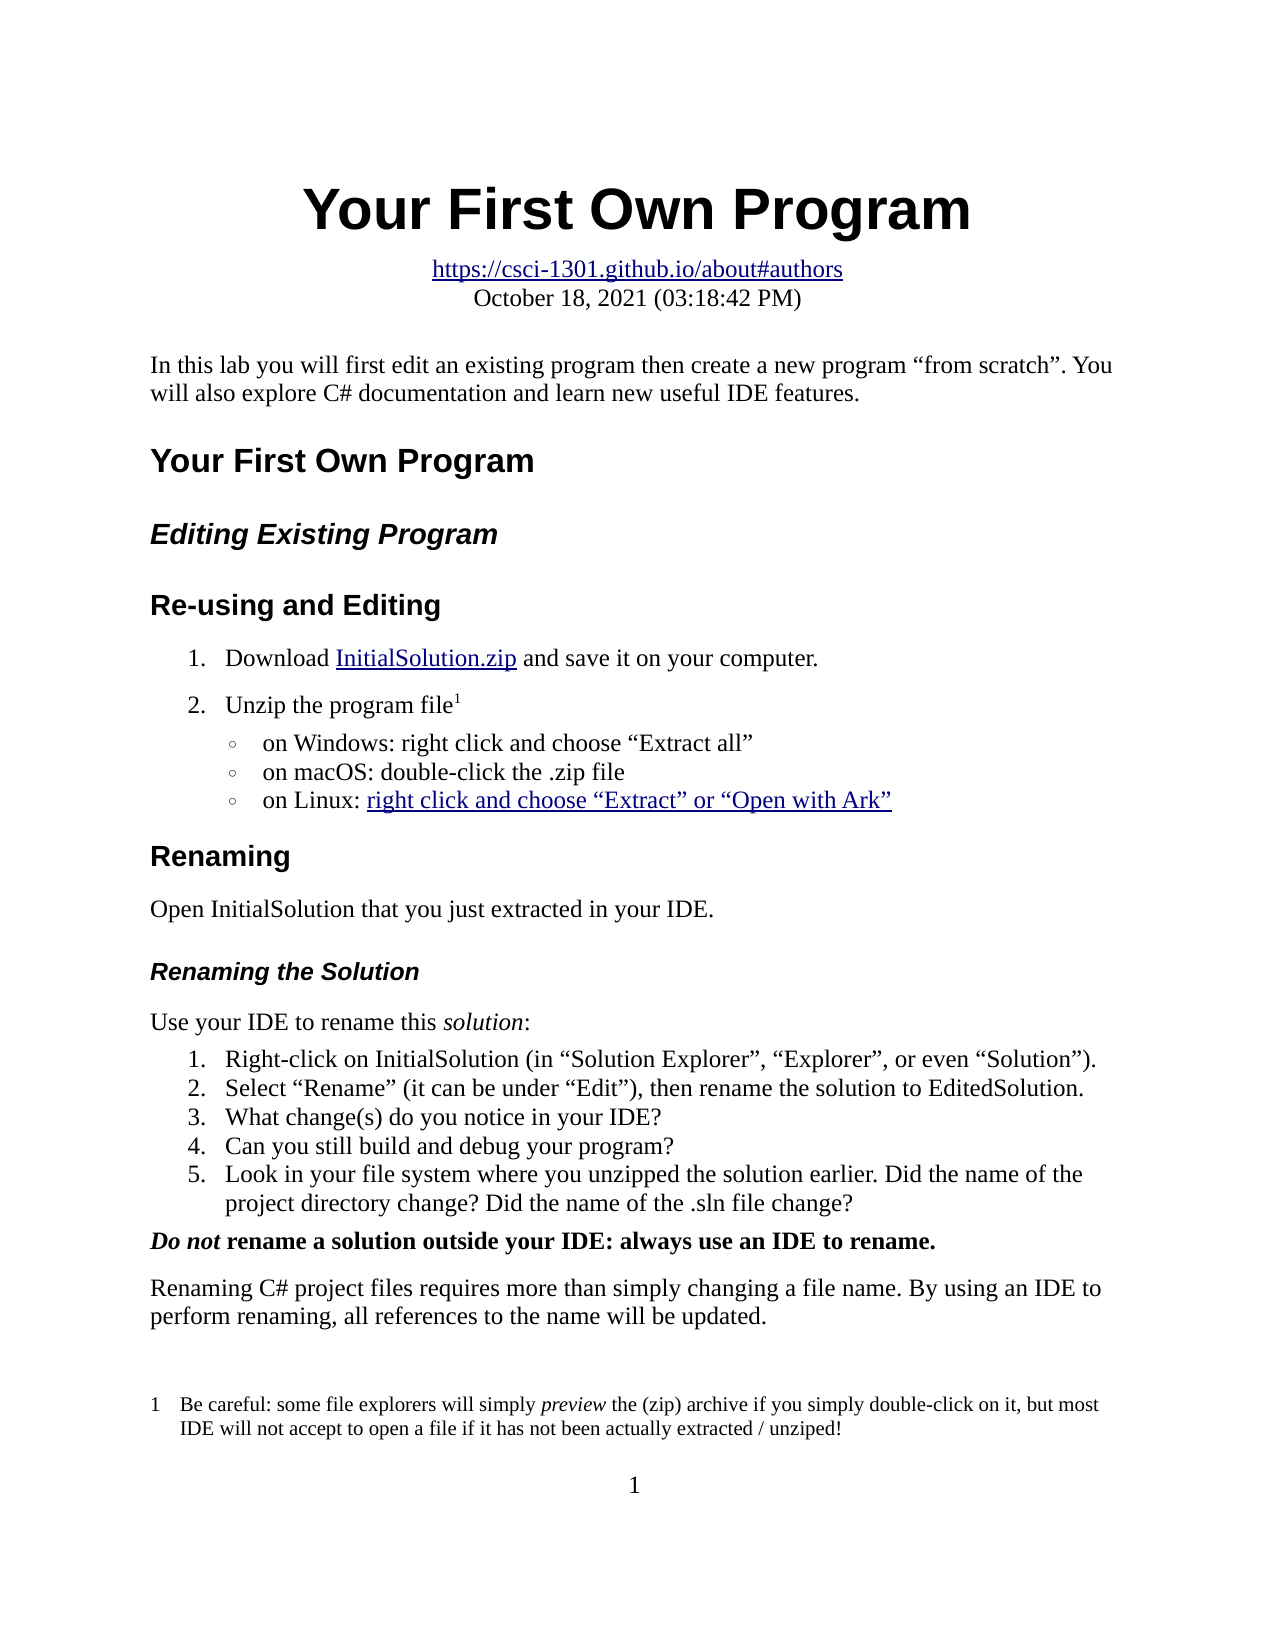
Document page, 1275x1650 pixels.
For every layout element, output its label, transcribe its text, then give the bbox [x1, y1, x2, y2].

list on Linux: right click and choose “Extract” or “Open with Ark” [225, 785, 1125, 814]
list Unzip the program file [187, 690, 1125, 719]
list Be careful: some file explorers will simply preview the (zip) archive if you simply double-click on it, but most IDE will not accept to open a file if it has not been actually extracted / unziped! [150, 1392, 1125, 1440]
subtitle Re-using and Editing [150, 588, 1125, 622]
list on macOS: double-click the .zip file [225, 757, 1125, 785]
list Right-click on InitialSolution (in “Solution Explorer”, “Explorer”, or even “Solution”). [187, 1044, 1125, 1073]
text October 18, 2021 (03:18:42 PM) [150, 283, 1125, 312]
text Use your IDE to rename this solution: [150, 1007, 1125, 1036]
list on Windows: right click and choose “Extract all” [225, 728, 1125, 757]
text Renaming C# project files requires more than simply changing a file name. By using an IDE to perform renaming, all references to the name will be updated. [150, 1273, 1125, 1330]
list What change(s) do you notice in your IDE? [187, 1102, 1125, 1131]
text Do not rename a solution outside your IDE: always use an IDE to rename. [150, 1226, 1125, 1255]
text https://csci-1301.github.io/about#authors [150, 254, 1125, 283]
list Look in your file system where you unzipped the solution earlier. Did the name of the project directory change? Did the name of the .sln file change? [187, 1159, 1125, 1217]
subtitle Your First Own Program [150, 441, 1125, 480]
text Open InitialSolution that you just extracted in your IDE. [150, 894, 1125, 923]
title Your First Own Program [150, 175, 1125, 242]
subtitle Renaming [150, 839, 1125, 873]
list Download InitialSolution.zip and save it on your computer. [187, 643, 1125, 672]
list Can you still build and debug your program? [187, 1131, 1125, 1159]
text In this lab you will first edit an existing program then create a new program “from scratch”. You will also explore C# documentation and learn new useful IDE features. [150, 350, 1125, 407]
subtitle Editing Existing Program [150, 517, 1125, 551]
list Select “Rename” (it can be under “Edit”), then rename the solution to EditedSolution. [187, 1073, 1125, 1102]
subtitle Renaming the Solution [150, 957, 1125, 985]
